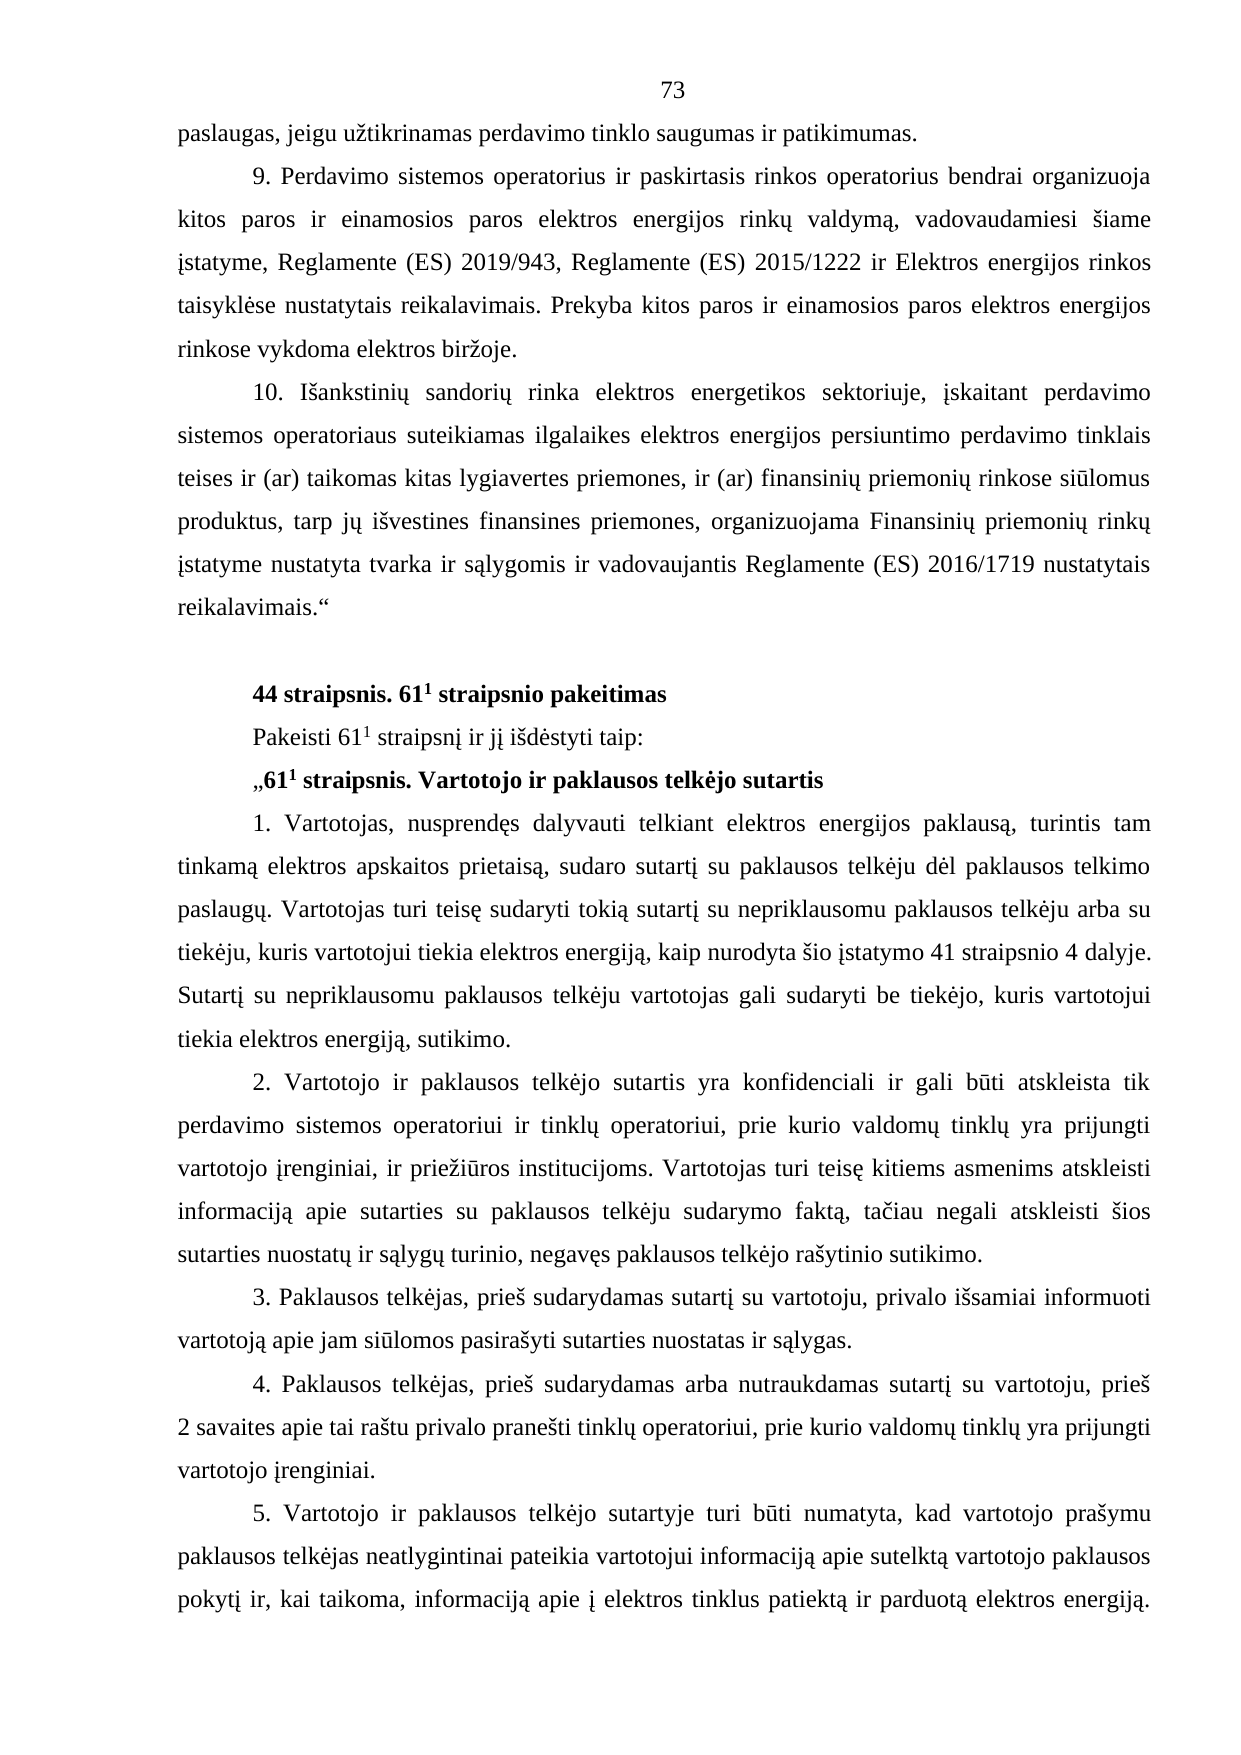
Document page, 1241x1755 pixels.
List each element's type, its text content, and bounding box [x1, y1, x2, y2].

text 44 straipsnis. 611 straipsnio pakeitimas [177, 679, 1152, 707]
text 3. Paklausos telkėjas, prieš sudarydamas sutartį su vartotoju, privalo išsamiai informuoti vartotoją apie jam siūlomos pasirašyti sutarties nuostatas ir sąlygas. [177, 1282, 1152, 1354]
text 4. Paklausos telkėjas, prieš sudarydamas arba nutraukdamas sutartį su vartotoju, prieš 2 savaites apie tai raštu privalo pranešti tinklų operatoriui, prie kurio valdomų tinklų yra prijungti vartotojo įrenginiai. [177, 1369, 1152, 1484]
text 2. Vartotojo ir paklausos telkėjo sutartis yra konfidenciali ir gali būti atskleista tik perdavimo sistemos operatoriui ir tinklų operatoriui, prie kurio valdomų tinklų yra prijungti vartotojo įrenginiai, ir priežiūros institucijoms. Vartotojas turi teisę kitiems asmenims atskleisti informaciją apie sutarties su paklausos telkėju sudarymo faktą, tačiau negali atskleisti šios sutarties nuostatų ir sąlygų turinio, negavęs paklausos telkėjo rašytinio sutikimo. [177, 1067, 1152, 1268]
text „611 straipsnis. Vartotojo ir paklausos telkėjo sutartis [177, 765, 1152, 794]
text Pakeisti 611 straipsnį ir jį išdėstyti taip: [177, 722, 1152, 751]
text 1. Vartotojas, nusprendęs dalyvauti telkiant elektros energijos paklausą, turintis tam tinkamą elektros apskaitos prietaisą, sudaro sutartį su paklausos telkėju dėl paklausos telkimo paslaugų. Vartotojas turi teisę sudaryti tokią sutartį su nepriklausomu paklausos telkėju arba su tiekėju, kuris vartotojui tiekia elektros energiją, kaip nurodyta šio įstatymo 41 straipsnio 4 dalyje. Sutartį su nepriklausomu paklausos telkėju vartotojas gali sudaryti be tiekėjo, kuris vartotojui tiekia elektros energiją, sutikimo. [177, 808, 1152, 1052]
text 5. Vartotojo ir paklausos telkėjo sutartyje turi būti numatyta, kad vartotojo prašymu paklausos telkėjas neatlygintinai pateikia vartotojui informaciją apie sutelktą vartotojo paklausos pokytį ir, kai taikoma, informaciją apie į elektros tinklus patiektą ir parduotą elektros energiją. [177, 1498, 1152, 1613]
text 10. Išankstinių sandorių rinka elektros energetikos sektoriuje, įskaitant perdavimo sistemos operatoriaus suteikiamas ilgalaikes elektros energijos persiuntimo perdavimo tinklais teises ir (ar) taikomas kitas lygiavertes priemones, ir (ar) finansinių priemonių rinkose siūlomus produktus, tarp jų išvestines finansines priemones, organizuojama Finansinių priemonių rinkų įstatyme nustatyta tvarka ir sąlygomis ir vadovaujantis Reglamente (ES) 2016/1719 nustatytais reikalavimais.“ [177, 377, 1152, 621]
text paslaugas, jeigu užtikrinamas perdavimo tinklo saugumas ir patikimumas. [177, 118, 1152, 147]
text 9. Perdavimo sistemos operatorius ir paskirtasis rinkos operatorius bendrai organizuoja kitos paros ir einamosios paros elektros energijos rinkų valdymą, vadovaudamiesi šiame įstatyme, Reglamente (ES) 2019/943, Reglamente (ES) 2015/1222 ir Elektros energijos rinkos taisyklėse nustatytais reikalavimais. Prekyba kitos paros ir einamosios paros elektros energijos rinkose vykdoma elektros biržoje. [177, 161, 1152, 362]
